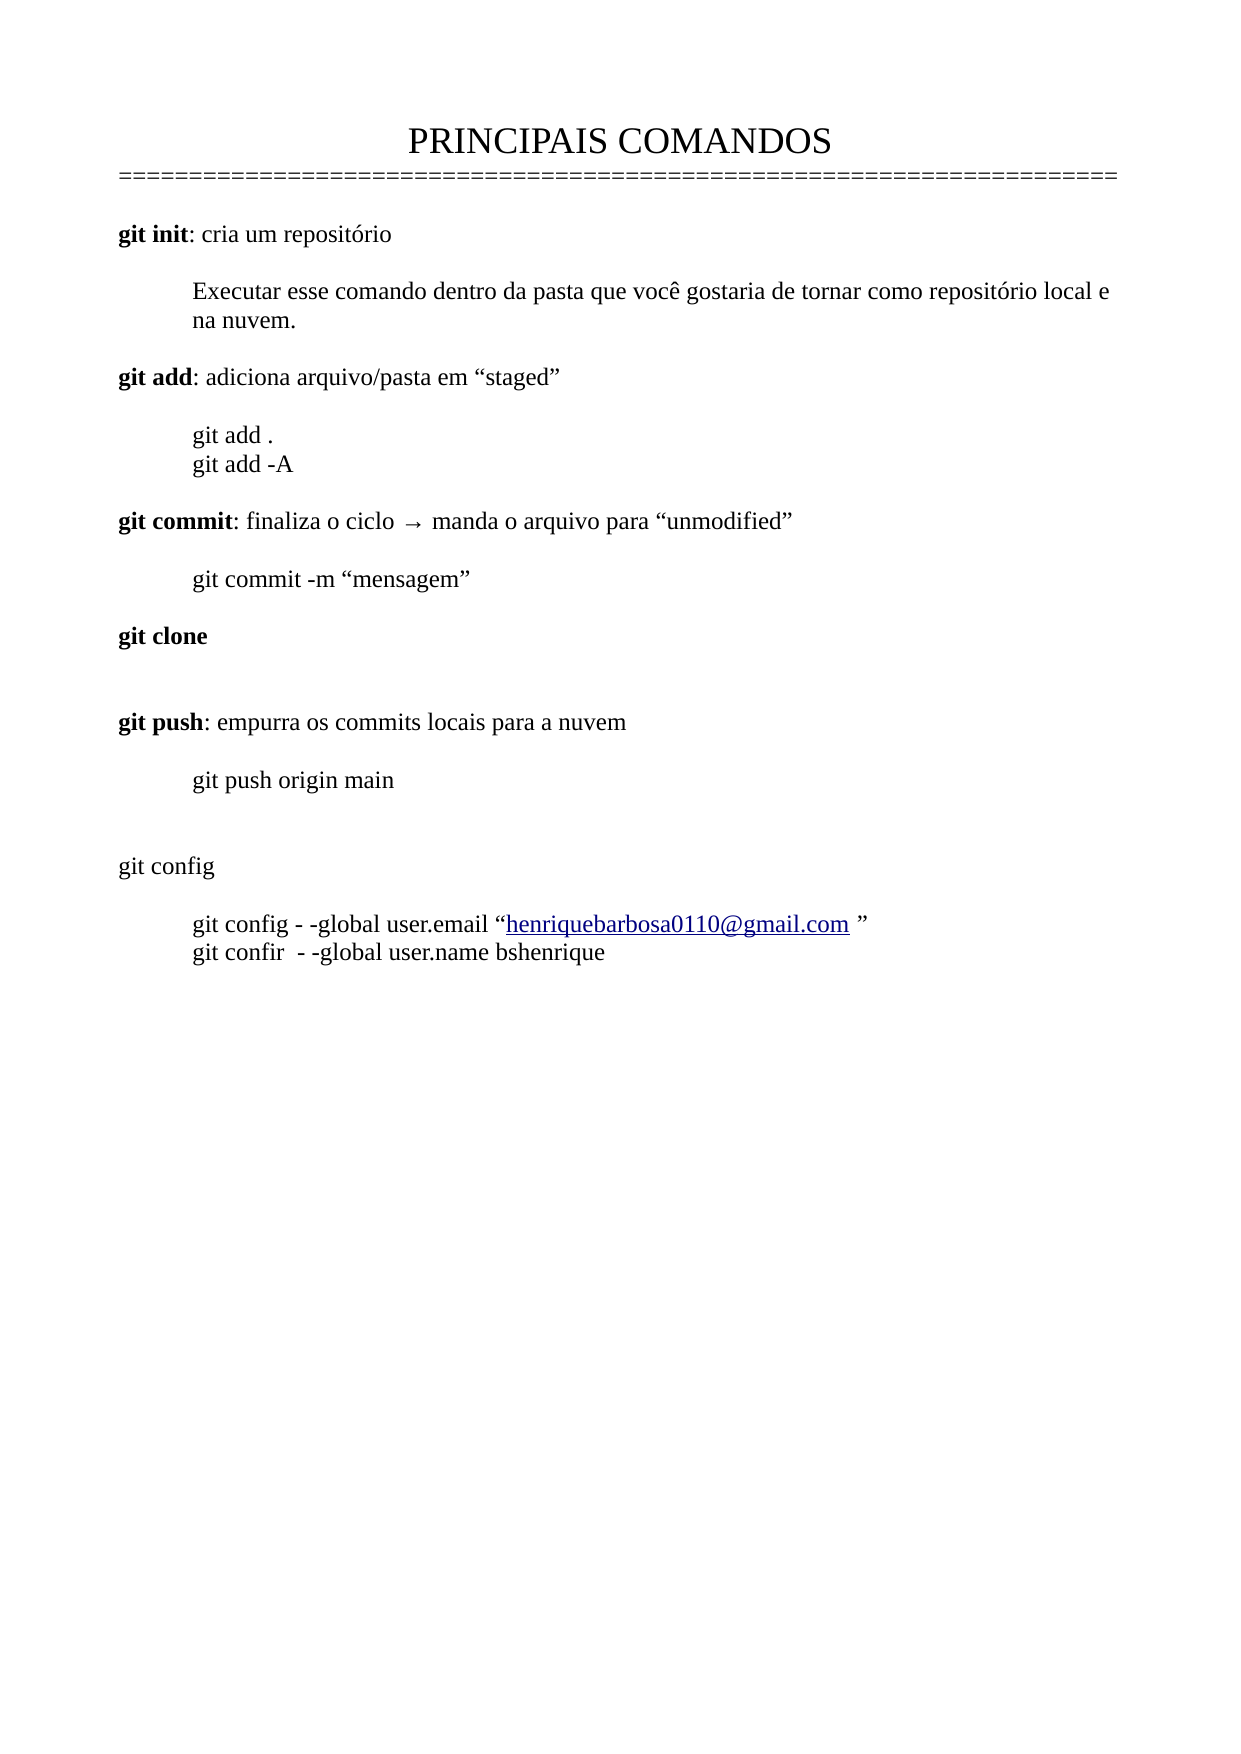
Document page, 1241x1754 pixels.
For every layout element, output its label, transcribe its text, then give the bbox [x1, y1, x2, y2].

text git config [118, 851, 1122, 880]
text git config - -global user.email “henriquebarbosa0110@gmail.com ” [118, 909, 1122, 937]
text ======================================================================= [118, 161, 1122, 190]
text git push: empurra os commits locais para a nuvem [118, 707, 1122, 736]
text Executar esse comando dentro da pasta que você gostaria de tornar como repositório local e na nuvem. [118, 276, 1122, 334]
text git add: adiciona arquivo/pasta em “staged” [118, 362, 1122, 391]
text git add -A [118, 449, 1122, 477]
text git confir - -global user.name bshenrique [118, 937, 1122, 966]
text git commit -m “mensagem” [118, 564, 1122, 592]
text git push origin main [118, 765, 1122, 794]
text PRINCIPAIS COMANDOS [118, 118, 1122, 161]
text git commit: finaliza o ciclo → manda o arquivo para “unmodified” [118, 506, 1122, 535]
text git init: cria um repositório [118, 219, 1122, 247]
text git clone [118, 621, 1122, 650]
text git add . [118, 420, 1122, 449]
